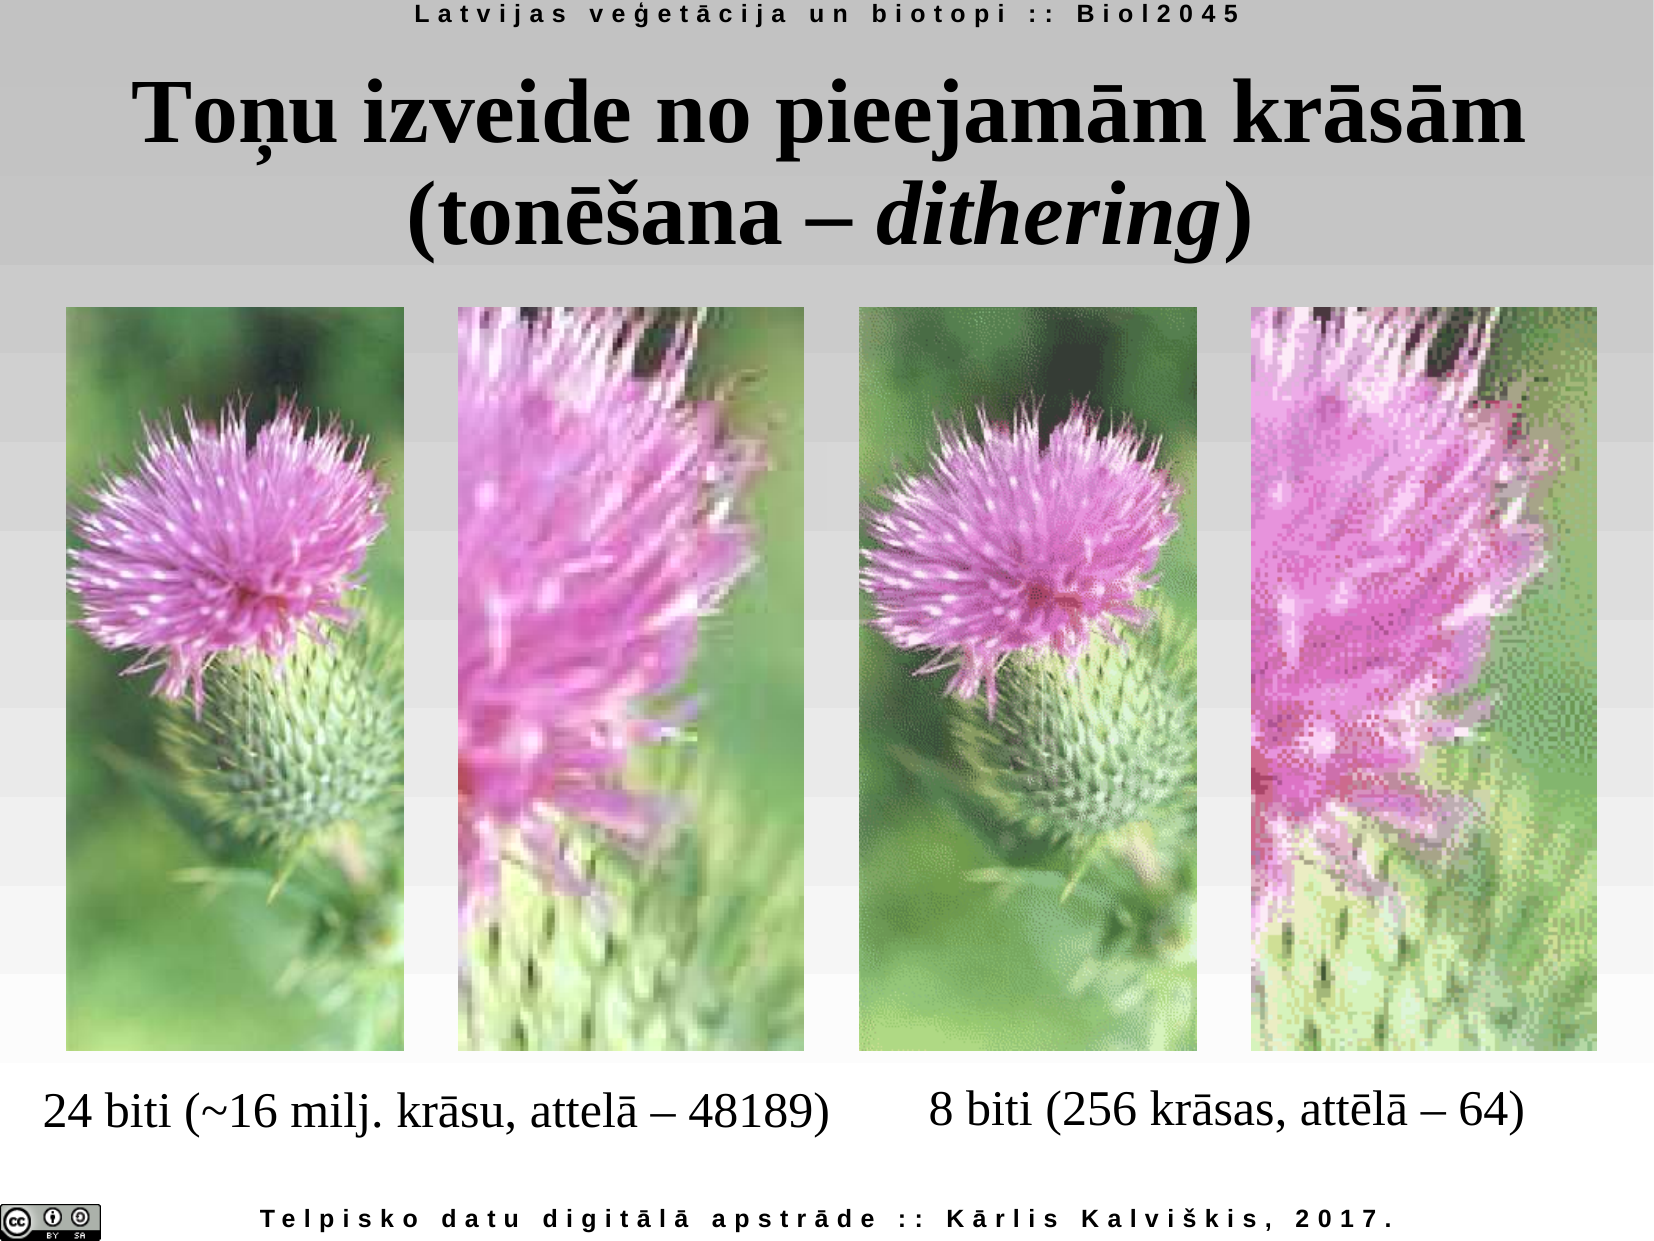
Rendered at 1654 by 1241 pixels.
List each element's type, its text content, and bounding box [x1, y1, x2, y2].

picture [0, 0, 1654, 1241]
text_box 24 biti (~16 milj. krāsu, attelā – 48189) [42, 1083, 831, 1139]
title Toņu izveide no pieejamām krāsām (tonēšana – dithering) [34, 61, 1626, 296]
text_box 8 biti (256 krāsas, attēlā – 64) [928, 1080, 1526, 1137]
